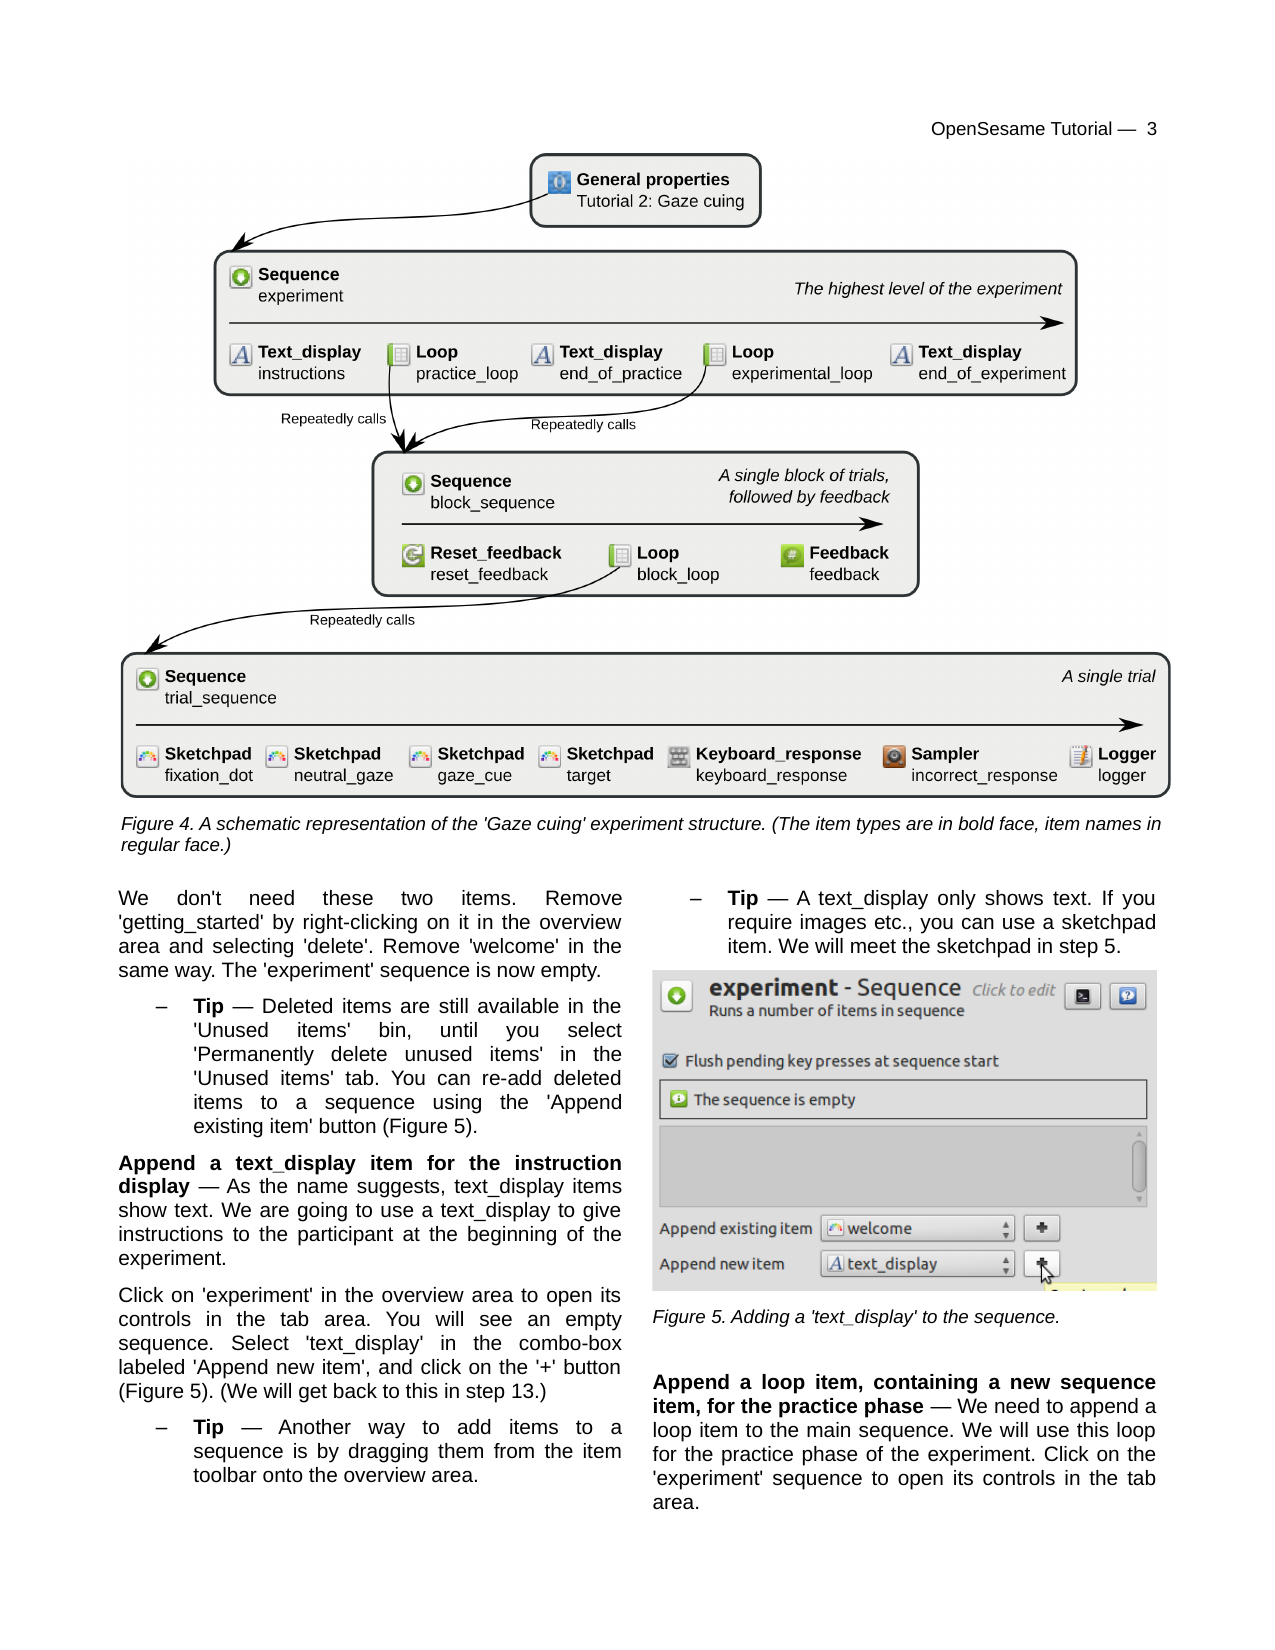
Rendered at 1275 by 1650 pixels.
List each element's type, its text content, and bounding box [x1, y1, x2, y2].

list Tip — Deleted items are still available in the 'Unused items' bin, until you select 'Permanently delete unused items' in the 'Unused items' tab. You can re-add deleted items to a sequence using the 'Append existing item' button (Figure 5). [156, 994, 622, 1138]
text We don't need these two items. Remove 'getting_started' by right-clicking on it in the overview area and selecting 'delete'. Remove 'welcome' in the same way. The 'experiment' sequence is now empty. [118, 169, 622, 982]
picture [652, 970, 1157, 1291]
text Click on 'experiment' in the overview area to open its controls in the tab area. You will see an empty sequence. Select 'text_display' in the combo-box labeled 'Append new item', and click on the '+' button (Figure 5). (We will get back to this in step 13.) [118, 1283, 622, 1402]
picture [120, 153, 1171, 798]
text Figure 4. A schematic representation of the 'Gaze cuing' experiment structure. (The item types are in bold face, item names in regular face.) [121, 798, 1171, 856]
text Append a loop item, containing a new sequence item, for the practice phase — We need to append a loop item to the main sequence. We will use this loop for the practice phase of the experiment. Click on the 'experiment' sequence to open its controls in the tab area. [652, 1370, 1157, 1514]
list Tip — A text_display only shows text. If you require images etc., you can use a sketchpad item. We will meet the sketchpad in step 5. [690, 856, 1157, 958]
list Tip — Another way to add items to a sequence is by dragging them from the item toolbar onto the overview area. [156, 1415, 622, 1487]
text Append a text_display item for the instruction display — As the name suggests, text_display items show text. We are going to use a text_display to give instructions to the participant at the beginning of the experiment. [118, 1150, 622, 1270]
text Figure 5. Adding a 'text_display' to the sequence. [652, 1291, 1157, 1328]
